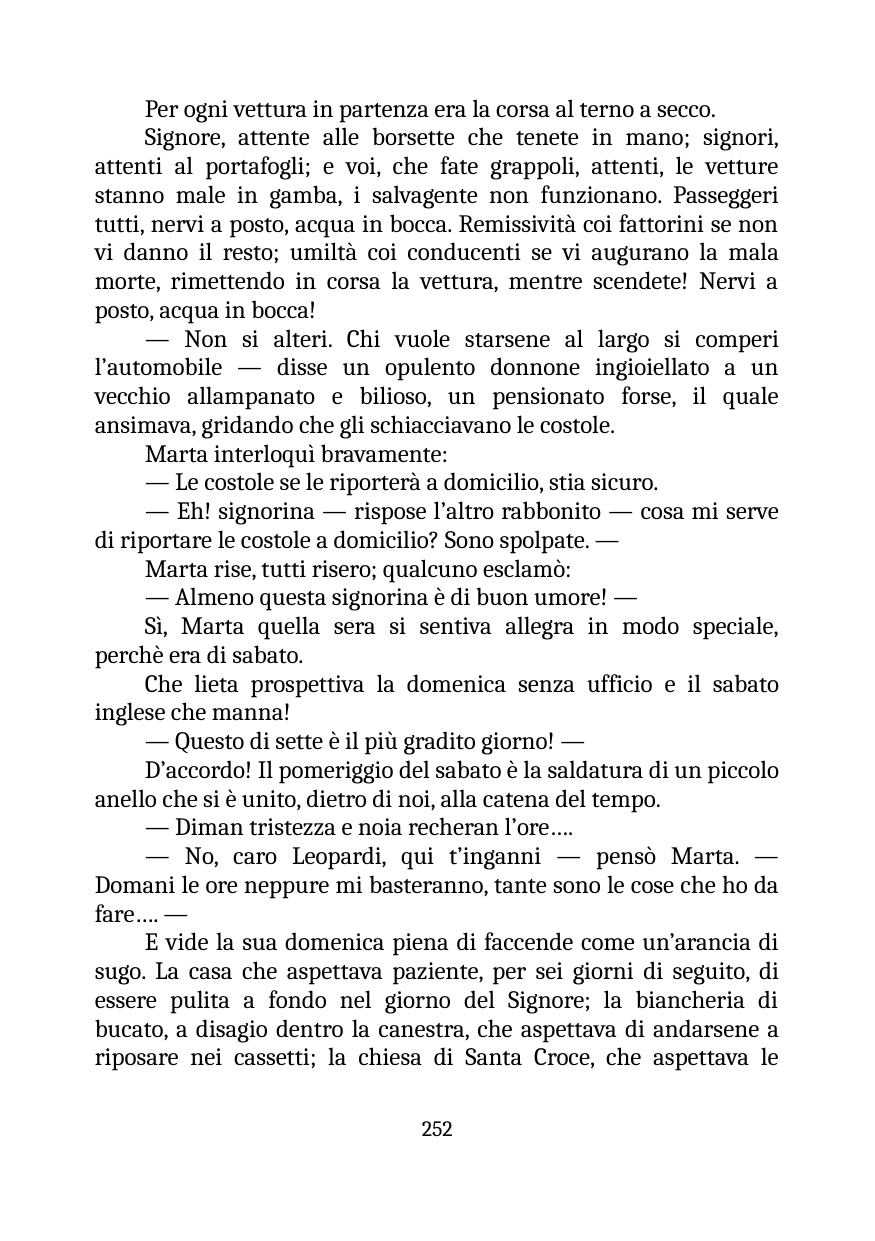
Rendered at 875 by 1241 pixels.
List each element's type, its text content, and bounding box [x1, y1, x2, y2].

text D’accordo! Il pomeriggio del sabato è la saldatura di un piccolo anello che si è unito, dietro di noi, alla catena del tempo. [94, 756, 779, 813]
text Marta interloquì bravamente: [94, 439, 779, 468]
text — Questo di sette è il più gradito giorno! — [94, 727, 779, 756]
text Sì, Marta quella sera si sentiva allegra in modo speciale, perchè era di sabato. [94, 612, 779, 669]
text Signore, attente alle borsette che tenete in mano; signori, attenti al portafogli; e voi, che fate grappoli, attenti, le vetture stanno male in gamba, i salvagente non funzionano. Passeggeri tutti, nervi a posto, acqua in bocca. Remissività coi fattorini se non vi danno il resto; umiltà coi conducenti se vi augurano la mala morte, rimettendo in corsa la vettura, mentre scendete! Nervi a posto, acqua in bocca! [94, 123, 779, 324]
text — Almeno questa signorina è di buon umore! — [94, 583, 779, 612]
text — Non si alteri. Chi vuole starsene al largo si comperi l’automobile — disse un opulento donnone ingioiellato a un vecchio allampanato e bilioso, un pensionato forse, il quale ansimava, gridando che gli schiacciavano le costole. [94, 324, 779, 439]
text Che lieta prospettiva la domenica senza ufficio e il sabato inglese che manna! [94, 669, 779, 727]
text — Eh! signorina — rispose l’altro rabbonito — cosa mi serve di riportare le costole a domicilio? Sono spolpate. — [94, 497, 779, 554]
text E vide la sua domenica piena di faccende come un’arancia di sugo. La casa che aspettava paziente, per sei giorni di seguito, di essere pulita a fondo nel giorno del Signore; la biancheria di bucato, a disagio dentro la canestra, che aspettava di andarsene a riposare nei cassetti; la chiesa di Santa Croce, che aspettava le [94, 928, 779, 1072]
text — No, caro Leopardi, qui t’inganni — pensò Marta. — Domani le ore neppure mi basteranno, tante sono le cose che ho da fare…. — [94, 842, 779, 928]
text Marta rise, tutti risero; qualcuno esclamò: [94, 554, 779, 583]
text — Diman tristezza e noia recheran l’ore…. [94, 813, 779, 842]
text — Le costole se le riporterà a domicilio, stia sicuro. [94, 468, 779, 497]
text Per ogni vettura in partenza era la corsa al terno a secco. [94, 94, 779, 123]
